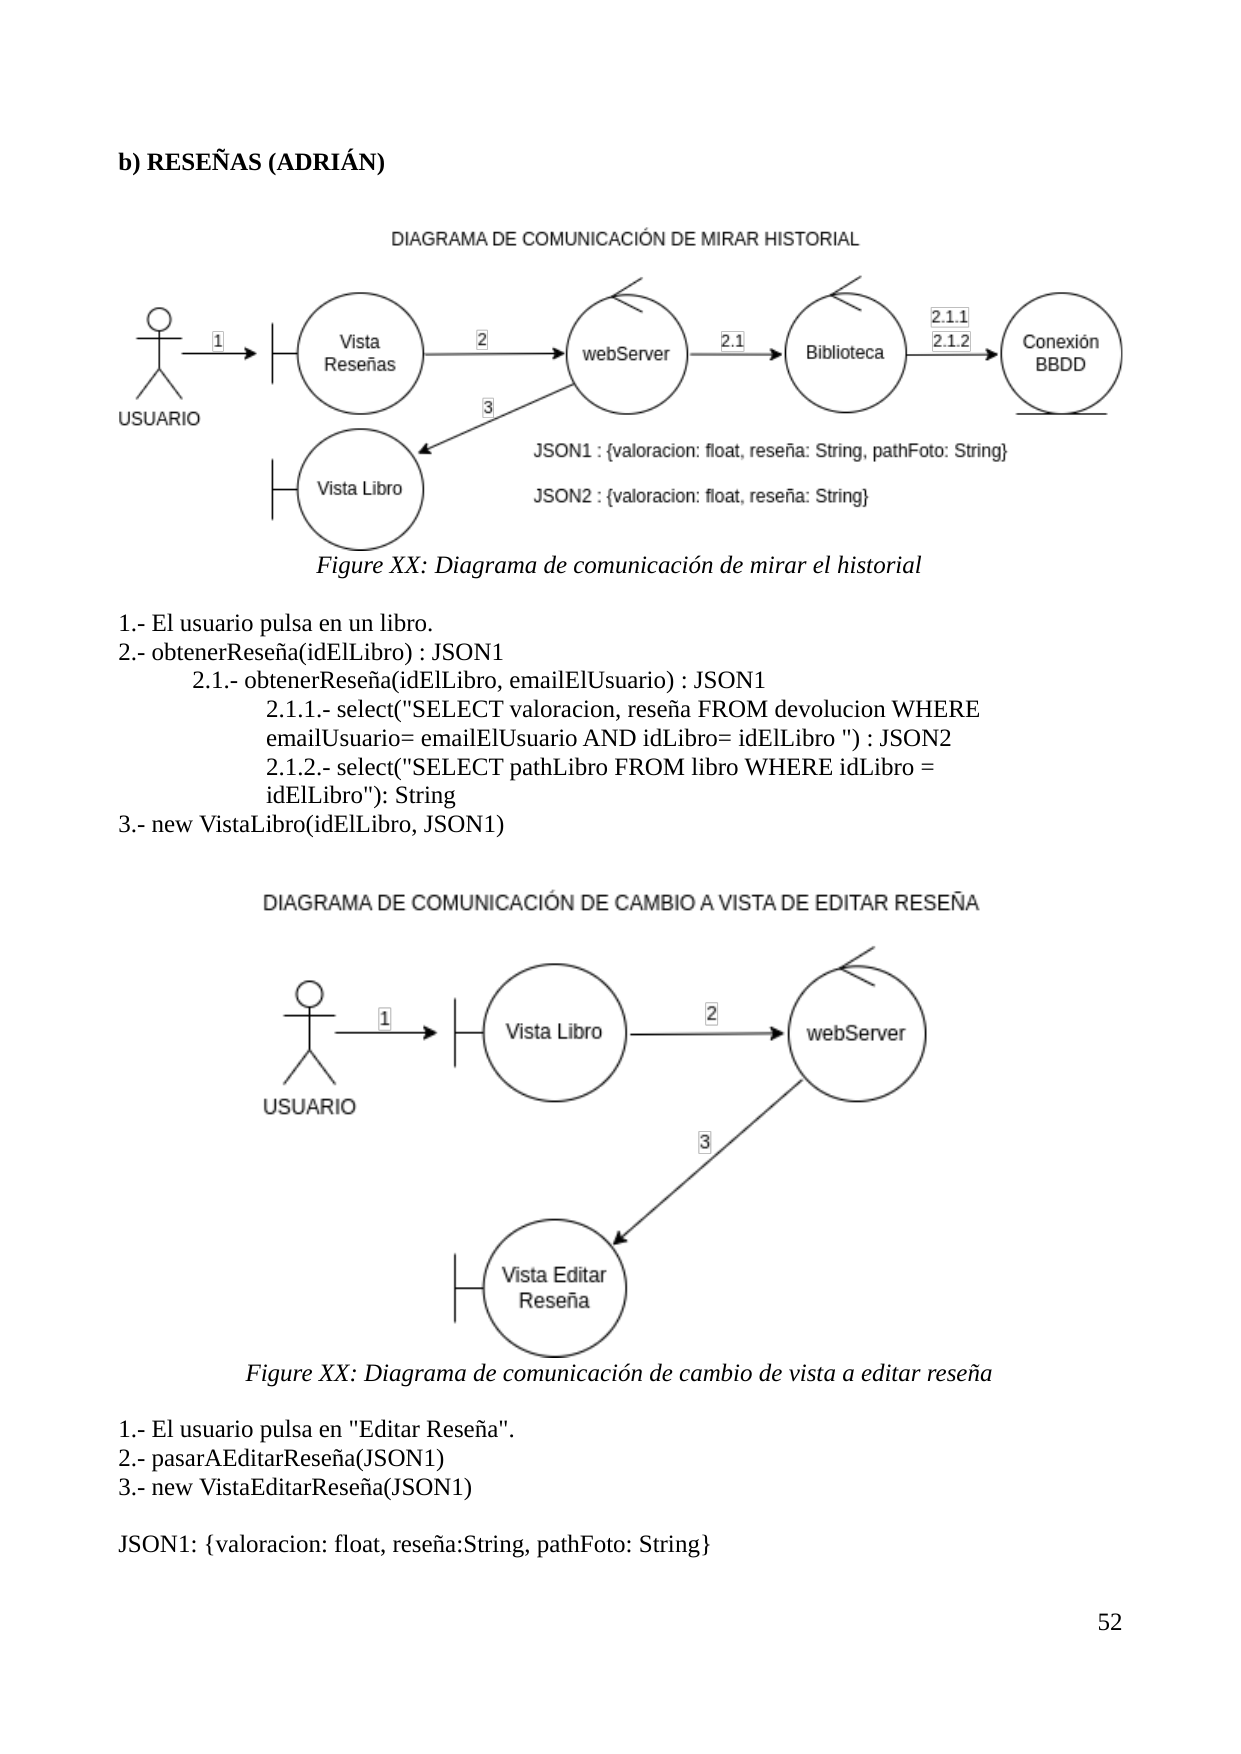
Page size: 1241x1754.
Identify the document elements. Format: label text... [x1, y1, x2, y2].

text 2.- obtenerReseña(idElLibro) : JSON1 [118, 637, 1122, 665]
picture [118, 217, 1123, 551]
text 1.- El usuario pulsa en un libro. [118, 608, 1122, 637]
subtitle b) RESEÑAS (ADRIÁN) [118, 147, 1122, 176]
text 2.- pasarAEditarReseña(JSON1) [118, 1443, 1122, 1472]
text JSON1: {valoracion: float, reseña:String, pathFoto: String} [118, 1529, 1122, 1558]
text 1.- El usuario pulsa en "Editar Reseña". [118, 1414, 1122, 1443]
text 3.- new VistaEditarReseña(JSON1) [118, 1472, 1122, 1501]
text 3.- new VistaLibro(idElLibro, JSON1) [118, 809, 1122, 838]
text 2.1.1.- select("SELECT valoracion, reseña FROM devolucion WHERE emailUsuario= emailElUsuario AND idLibro= idElLibro ") : JSON2 [118, 694, 1122, 752]
text 2.1.- obtenerReseña(idElLibro, emailElUsuario) : JSON1 [118, 665, 1122, 694]
text Figure XX: Diagrama de comunicación de cambio de vista a editar reseña [244, 1358, 996, 1386]
text Figure XX: Diagrama de comunicación de mirar el historial [84, 551, 1156, 579]
text 2.1.2.- select("SELECT pathLibro FROM libro WHERE idLibro = idElLibro"): String [118, 752, 1122, 809]
picture [244, 879, 997, 1358]
